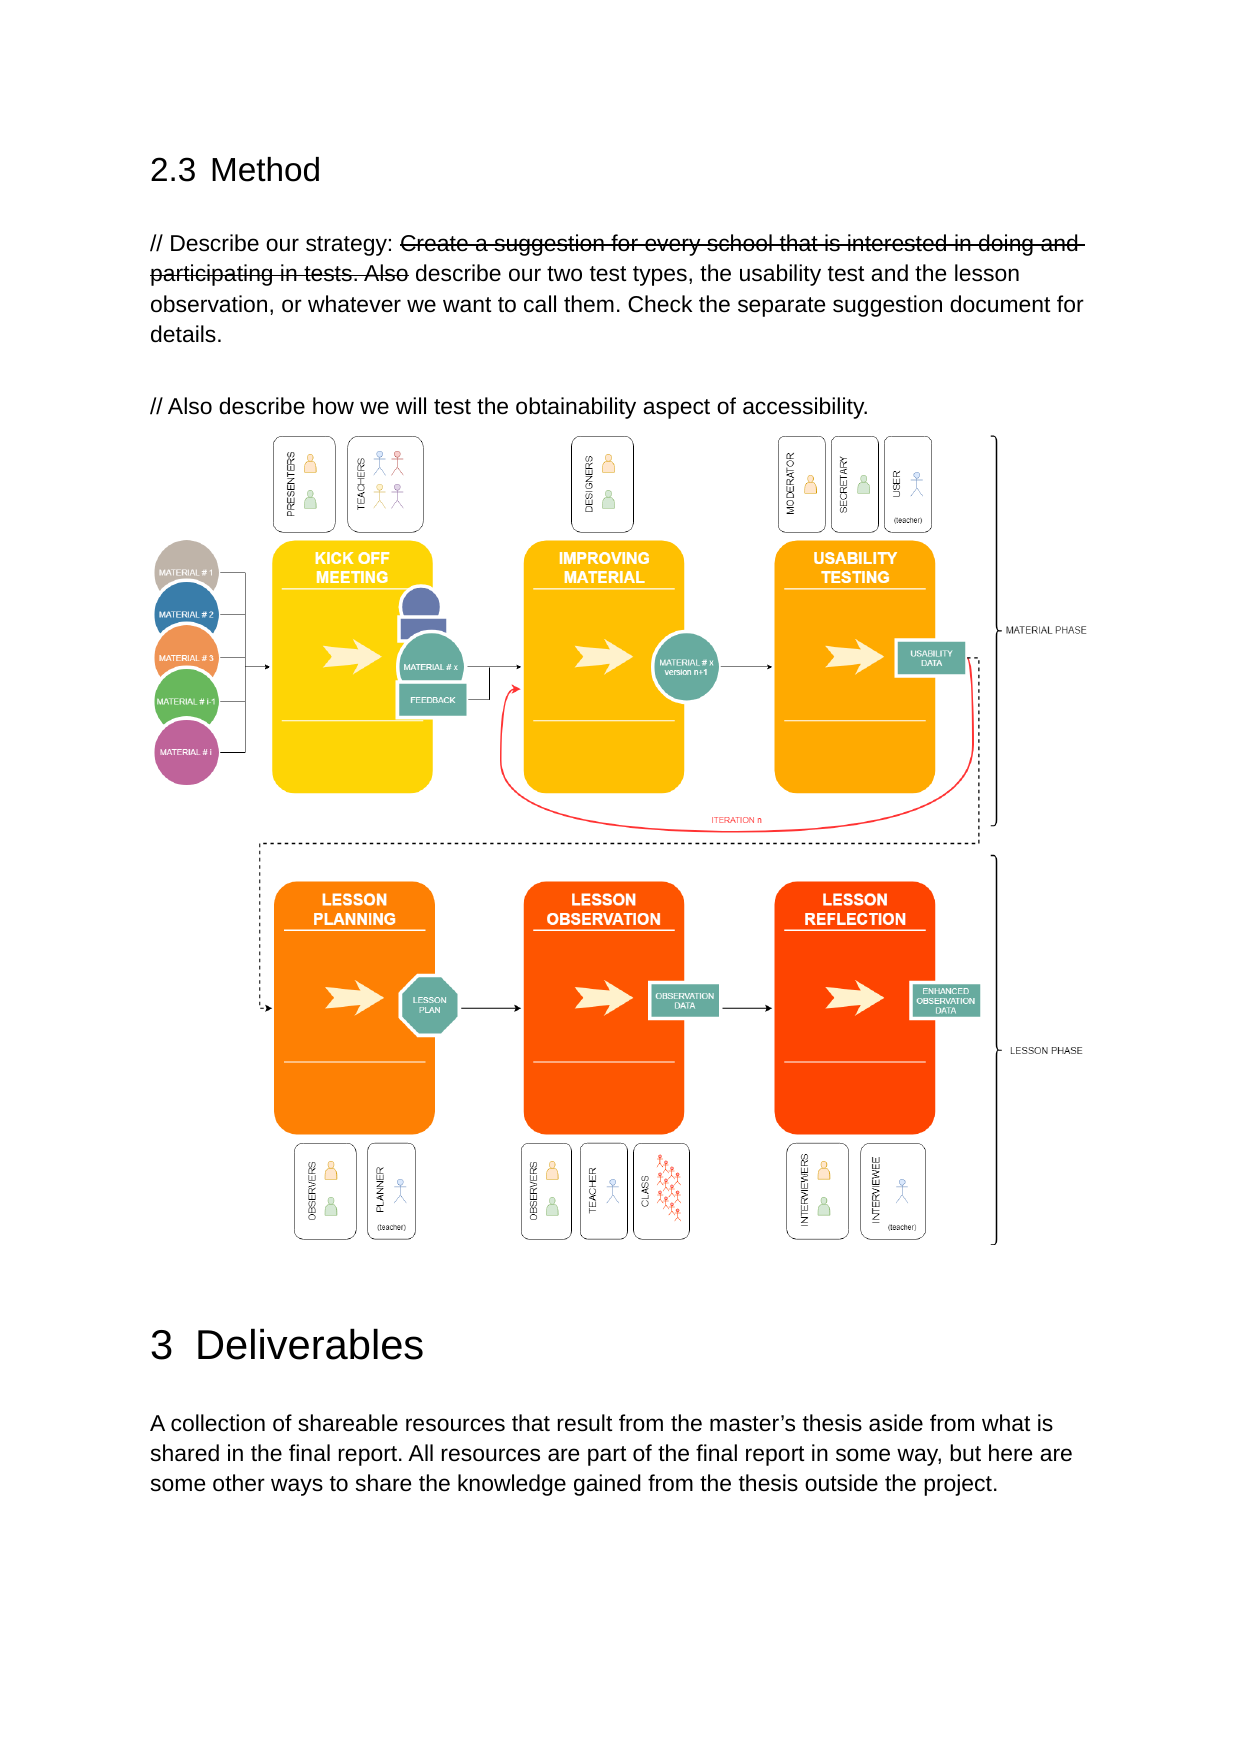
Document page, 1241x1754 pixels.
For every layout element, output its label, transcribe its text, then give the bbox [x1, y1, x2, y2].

text // Also describe how we will test the obtainability aspect of accessibility. [150, 393, 1090, 419]
text A collection of shareable resources that result from the master’s thesis aside from what is shared in the final report. All resources are part of the final report in some way, but here are some other ways to share the knowledge gained from the thesis outside the project. [150, 1410, 1090, 1497]
picture [150, 435, 1091, 1245]
subtitle Method [150, 150, 1090, 188]
subtitle Deliverables [150, 1320, 1090, 1368]
text // Describe our strategy: Create a suggestion for every school that is interested in doing and participating in tests. Also describe our two test types, the usability test and the lesson observation, or whatever we want to call them. Check the separate suggestion document for details. [150, 230, 1090, 347]
